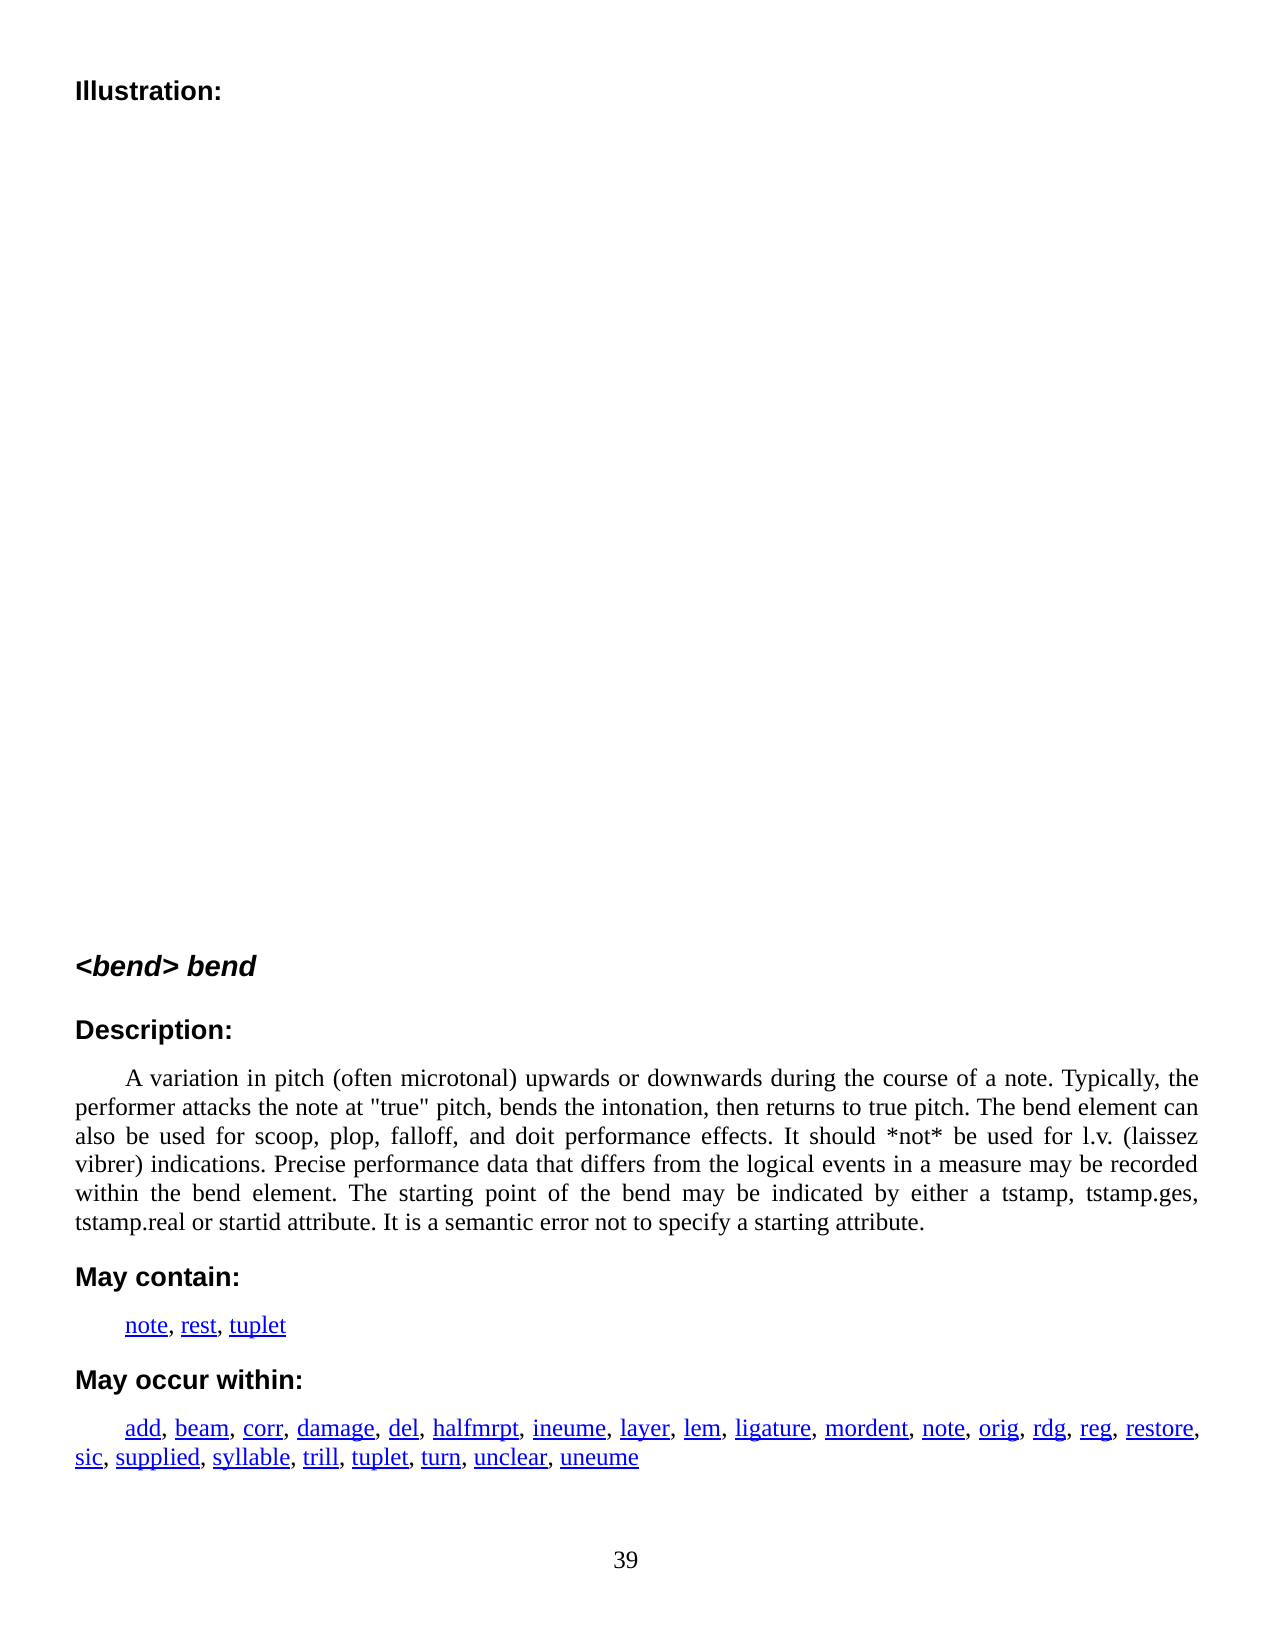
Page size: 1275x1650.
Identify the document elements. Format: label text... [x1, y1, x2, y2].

subtitle <bend> bend [75, 949, 1200, 982]
text A variation in pitch (often microtonal) upwards or downwards during the course of a note. Typically, the performer attacks the note at "true" pitch, bends the intonation, then returns to true pitch. The bend element can also be used for scoop, plop, falloff, and doit performance effects. It should *not* be used for l.v. (laissez vibrer) indications. Precise performance data that differs from the logical events in a measure may be recorded within the bend element. The starting point of the bend may be indicated by either a tstamp, tstamp.ges, tstamp.real or startid attribute. It is a semantic error not to specify a starting attribute. [75, 1063, 1200, 1236]
subtitle May occur within: [75, 1364, 1200, 1395]
text note, rest, tuplet [75, 1310, 1200, 1339]
subtitle Description: [75, 1014, 1200, 1045]
text add, beam, corr, damage, del, halfmrpt, ineume, layer, lem, ligature, mordent, note, orig, rdg, reg, restore, sic, supplied, syllable, trill, tuplet, turn, unclear, uneume [75, 1413, 1200, 1471]
subtitle Illustration: [75, 75, 1200, 106]
subtitle May contain: [75, 1261, 1200, 1292]
